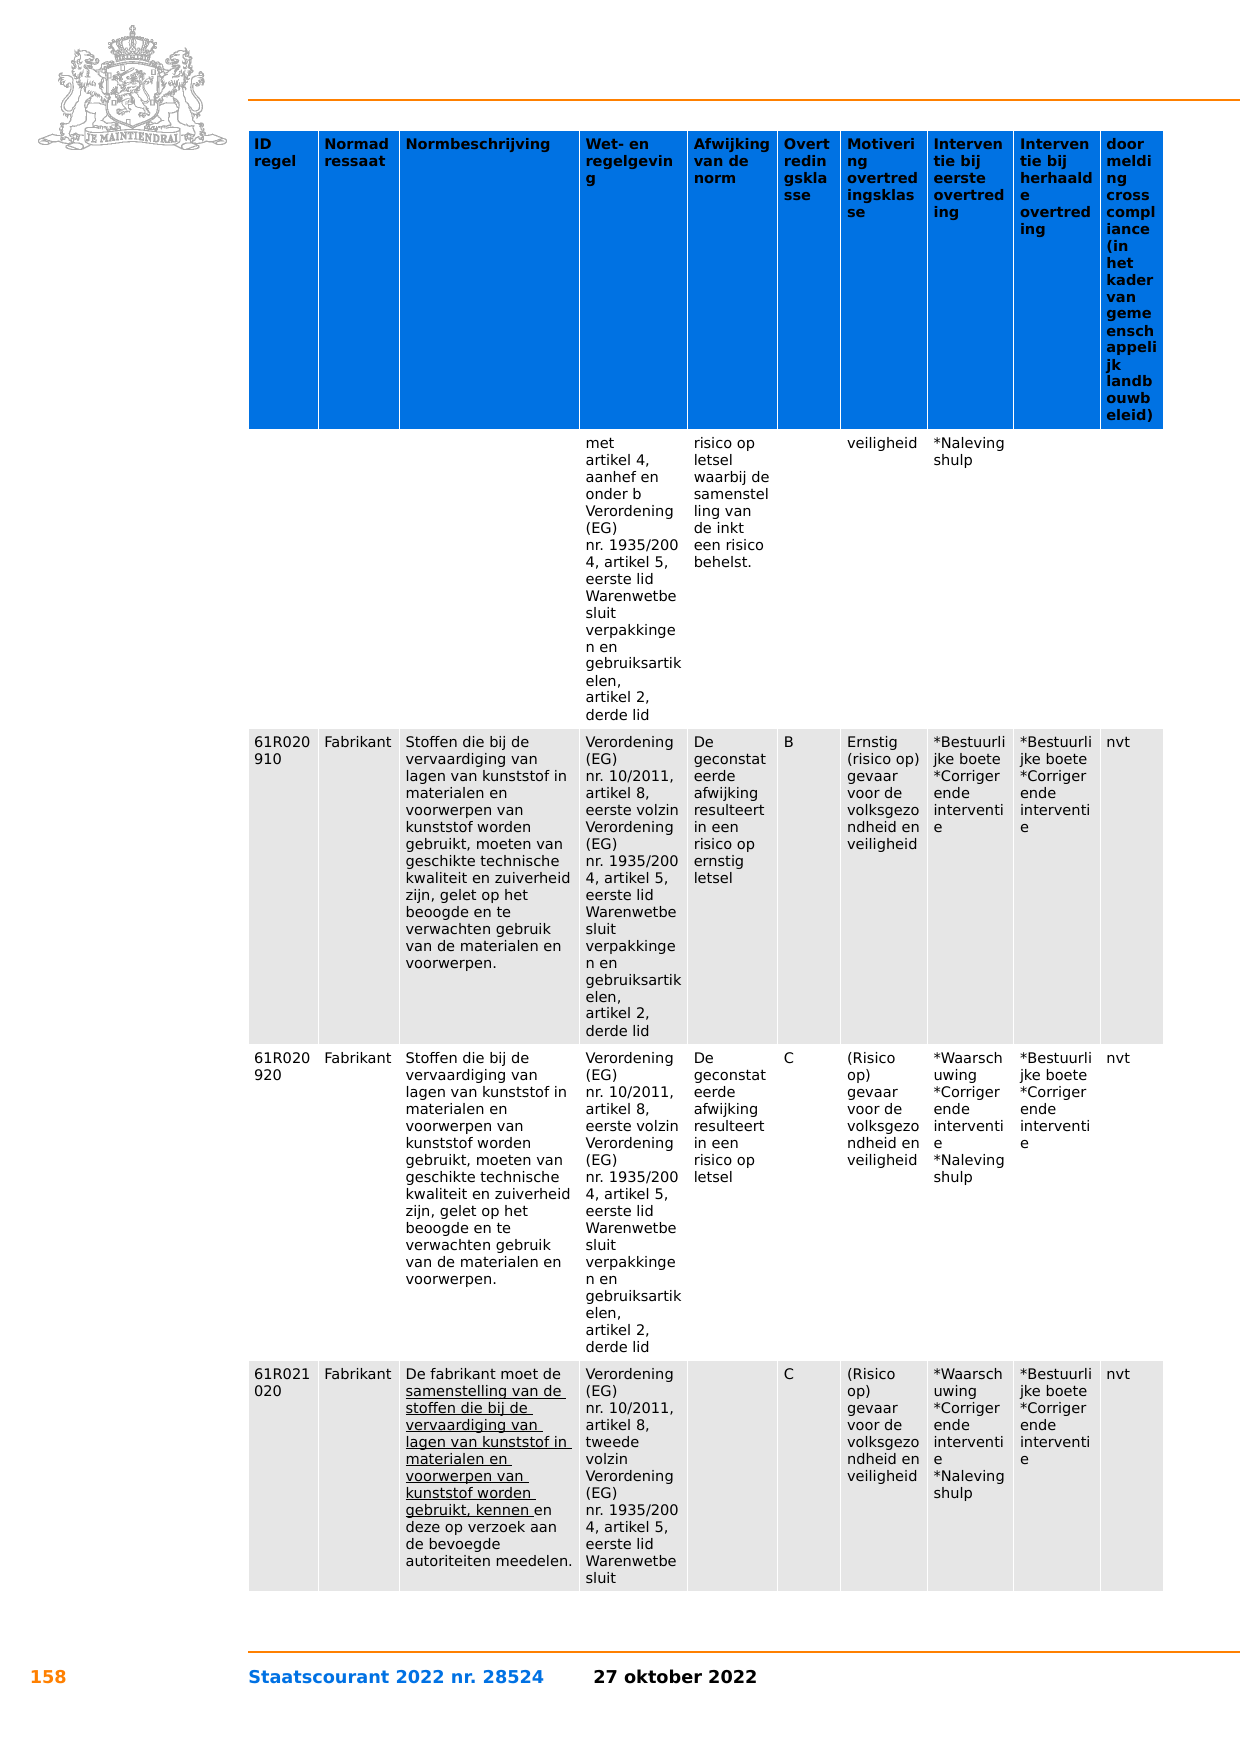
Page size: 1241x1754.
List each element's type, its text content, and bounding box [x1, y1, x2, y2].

table_cell Fabrikant [319, 1361, 399, 1591]
table_cell [1101, 430, 1163, 728]
table_cell Stoffen die bij de vervaardiging van lagen van kunststof in materialen en voorwerpen van kunststof worden gebruikt, moeten van geschikte technische kwaliteit en zuiverheid zijn, gelet op het beoogde en te verwachten gebruik van de materialen en voorwerpen. [400, 1045, 579, 1360]
table_cell veiligheid [841, 430, 927, 728]
table_header Wet- en regelgeving [580, 131, 687, 429]
table_cell C [778, 1361, 840, 1591]
table_header Interventie bij eerste overtreding [928, 131, 1013, 429]
table_cell nvt [1101, 729, 1163, 1044]
table_cell [1014, 430, 1100, 728]
table_cell [249, 430, 318, 728]
table_header Interventie bij herhaalde overtreding [1014, 131, 1100, 429]
table_cell met artikel 4, aanhef en onder b Verordening (EG) nr. 1935/2004, artikel 5, eerste lid Warenwetbesluit verpakkingen en gebruiksartikelen, artikel 2, derde lid [580, 430, 687, 728]
table_cell [319, 430, 399, 728]
table_cell Fabrikant [319, 1045, 399, 1360]
table_cell Verordening (EG) nr. 10/2011, artikel 8, tweede volzin Verordening (EG) nr. 1935/2004, artikel 5, eerste lid Warenwetbesluit [580, 1361, 687, 1591]
table_cell B [778, 729, 840, 1044]
table_cell De fabrikant moet de samenstelling van de stoffen die bij de vervaardiging van lagen van kunststof in materialen en voorwerpen van kunststof worden gebruikt, kennen en deze op verzoek aan de bevoegde autoriteiten meedelen. [400, 1361, 579, 1591]
table_cell 61R021020 [249, 1361, 318, 1591]
table_cell (Risico op) gevaar voor de volksgezondheid en veiligheid [841, 1045, 927, 1360]
table_cell De geconstateerde afwijking resulteert in een risico op letsel [688, 1045, 777, 1360]
table_cell De geconstateerde afwijking resulteert in een risico op ernstig letsel [688, 729, 777, 1044]
table_cell *Bestuurlijke boete *Corrigerende interventie [1014, 1361, 1100, 1591]
table_cell *Waarschuwing *Corrigerende interventie *Nalevingshulp [928, 1361, 1013, 1591]
table_cell [400, 430, 579, 728]
table_header Normbeschrijving [400, 131, 579, 429]
table_cell Verordening (EG) nr. 10/2011, artikel 8, eerste volzin Verordening (EG) nr. 1935/2004, artikel 5, eerste lid Warenwetbesluit verpakkingen en gebruiksartikelen, artikel 2, derde lid [580, 729, 687, 1044]
table_cell 61R020920 [249, 1045, 318, 1360]
table_cell [778, 430, 840, 728]
table_cell nvt [1101, 1361, 1163, 1591]
table_header Normadressaat [319, 131, 399, 429]
table_cell *Waarschuwing *Corrigerende interventie *Nalevingshulp [928, 1045, 1013, 1360]
table_cell 61R020910 [249, 729, 318, 1044]
picture [38, 25, 227, 150]
table_cell *Bestuurlijke boete *Corrigerende interventie [1014, 1045, 1100, 1360]
table_header Overtredingsklasse [778, 131, 840, 429]
table_header ID regel [249, 131, 318, 429]
table_header doormelding cross compliance (in het kader van gemeenschappelijk landbouwbeleid) [1101, 131, 1163, 429]
table_cell risico op letsel waarbij de samenstelling van de inkt een risico behelst. [688, 430, 777, 728]
table_cell Fabrikant [319, 729, 399, 1044]
table_cell *Bestuurlijke boete *Corrigerende interventie [928, 729, 1013, 1044]
table_header Afwijking van de norm [688, 131, 777, 429]
table_cell *Nalevingshulp [928, 430, 1013, 728]
table_cell [688, 1361, 777, 1591]
table_cell *Bestuurlijke boete *Corrigerende interventie [1014, 729, 1100, 1044]
table_cell Stoffen die bij de vervaardiging van lagen van kunststof in materialen en voorwerpen van kunststof worden gebruikt, moeten van geschikte technische kwaliteit en zuiverheid zijn, gelet op het beoogde en te verwachten gebruik van de materialen en voorwerpen. [400, 729, 579, 1044]
table_header Motivering overtredingsklasse [841, 131, 927, 429]
table_cell nvt [1101, 1045, 1163, 1360]
table_cell (Risico op) gevaar voor de volksgezondheid en veiligheid [841, 1361, 927, 1591]
table_cell C [778, 1045, 840, 1360]
table_cell Verordening (EG) nr. 10/2011, artikel 8, eerste volzin Verordening (EG) nr. 1935/2004, artikel 5, eerste lid Warenwetbesluit verpakkingen en gebruiksartikelen, artikel 2, derde lid [580, 1045, 687, 1360]
table_cell Ernstig (risico op) gevaar voor de volksgezondheid en veiligheid [841, 729, 927, 1044]
